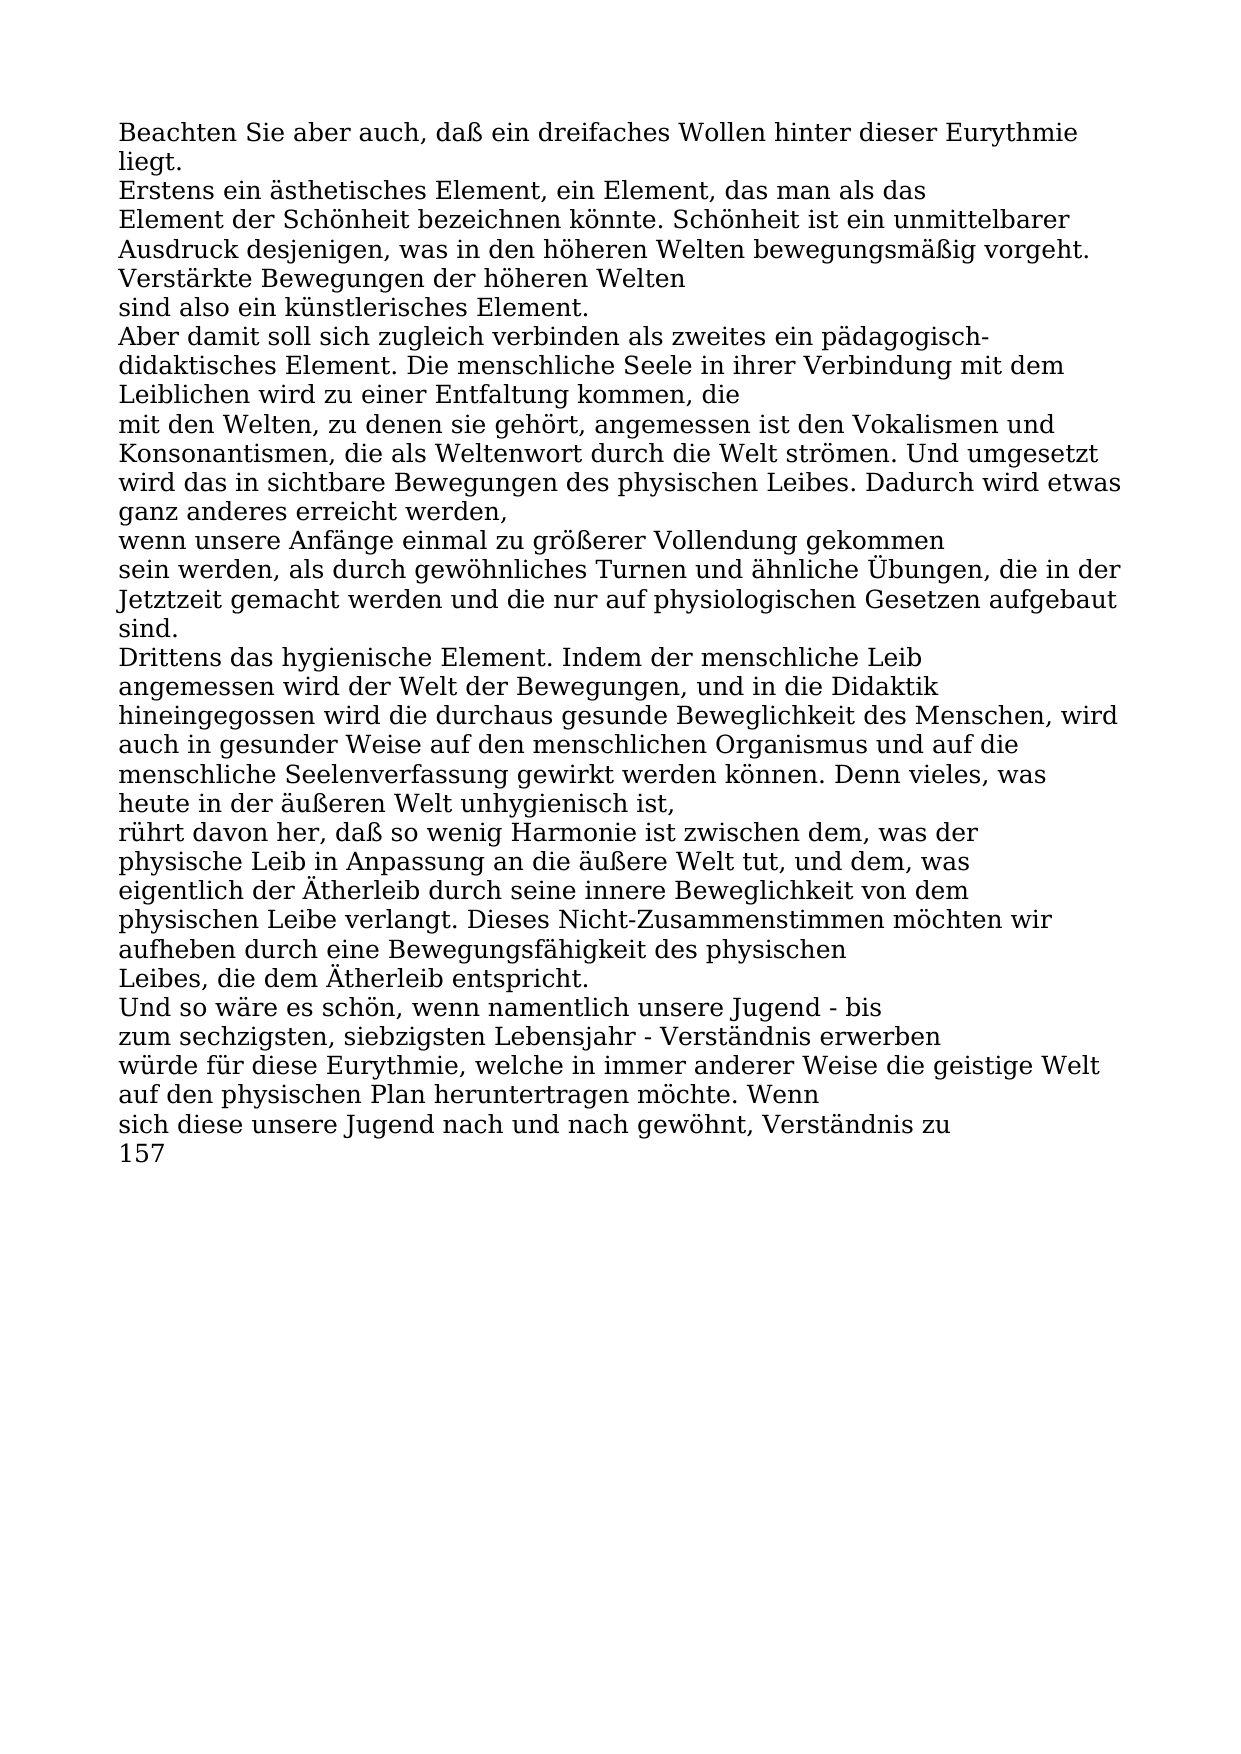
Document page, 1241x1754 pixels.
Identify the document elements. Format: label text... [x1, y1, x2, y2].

text 157 [118, 1139, 1122, 1168]
text Beachten Sie aber auch, daß ein dreifaches Wollen hinter dieser Eurythmie liegt. [118, 118, 1122, 176]
text Aber damit soll sich zugleich verbinden als zweites ein pädagogisch-didaktisches Element. Die menschliche Seele in ihrer Verbindung mit dem Leiblichen wird zu einer Entfaltung kommen, die [118, 322, 1122, 410]
text zum sechzigsten, siebzigsten Lebensjahr - Verständnis erwerben [118, 1022, 1122, 1051]
text physischen Leibe verlangt. Dieses Nicht-Zusammenstimmen möchten wir aufheben durch eine Bewegungsfähigkeit des physischen [118, 906, 1122, 964]
text wenn unsere Anfänge einmal zu größerer Vollendung gekommen [118, 526, 1122, 556]
text Element der Schönheit bezeichnen könnte. Schönheit ist ein unmittelbarer Ausdruck desjenigen, was in den höheren Welten bewegungsmäßig vorgeht. Verstärkte Bewegungen der höheren Welten [118, 206, 1122, 293]
text eigentlich der Ätherleib durch seine innere Beweglichkeit von dem [118, 876, 1122, 906]
text hineingegossen wird die durchaus gesunde Beweglichkeit des Menschen, wird auch in gesunder Weise auf den menschlichen Organismus und auf die menschliche Seelenverfassung gewirkt werden können. Denn vieles, was heute in der äußeren Welt unhygienisch ist, [118, 701, 1122, 818]
text sind also ein künstlerisches Element. [118, 293, 1122, 322]
text würde für diese Eurythmie, welche in immer anderer Weise die geistige Welt auf den physischen Plan heruntertragen möchte. Wenn [118, 1051, 1122, 1110]
text angemessen wird der Welt der Bewegungen, und in die Didaktik [118, 672, 1122, 701]
text Drittens das hygienische Element. Indem der menschliche Leib [118, 643, 1122, 672]
text Leibes, die dem Ätherleib entspricht. [118, 964, 1122, 993]
text sich diese unsere Jugend nach und nach gewöhnt, Verständnis zu [118, 1110, 1122, 1139]
text Erstens ein ästhetisches Element, ein Element, das man als das [118, 176, 1122, 206]
text mit den Welten, zu denen sie gehört, angemessen ist den Vokalismen und Konsonantismen, die als Weltenwort durch die Welt strömen. Und umgesetzt wird das in sichtbare Bewegungen des physischen Leibes. Dadurch wird etwas ganz anderes erreicht werden, [118, 410, 1122, 526]
text sein werden, als durch gewöhnliches Turnen und ähnliche Übungen, die in der Jetztzeit gemacht werden und die nur auf physiologischen Gesetzen aufgebaut sind. [118, 556, 1122, 643]
text physische Leib in Anpassung an die äußere Welt tut, und dem, was [118, 847, 1122, 876]
text Und so wäre es schön, wenn namentlich unsere Jugend - bis [118, 993, 1122, 1022]
text rührt davon her, daß so wenig Harmonie ist zwischen dem, was der [118, 818, 1122, 847]
